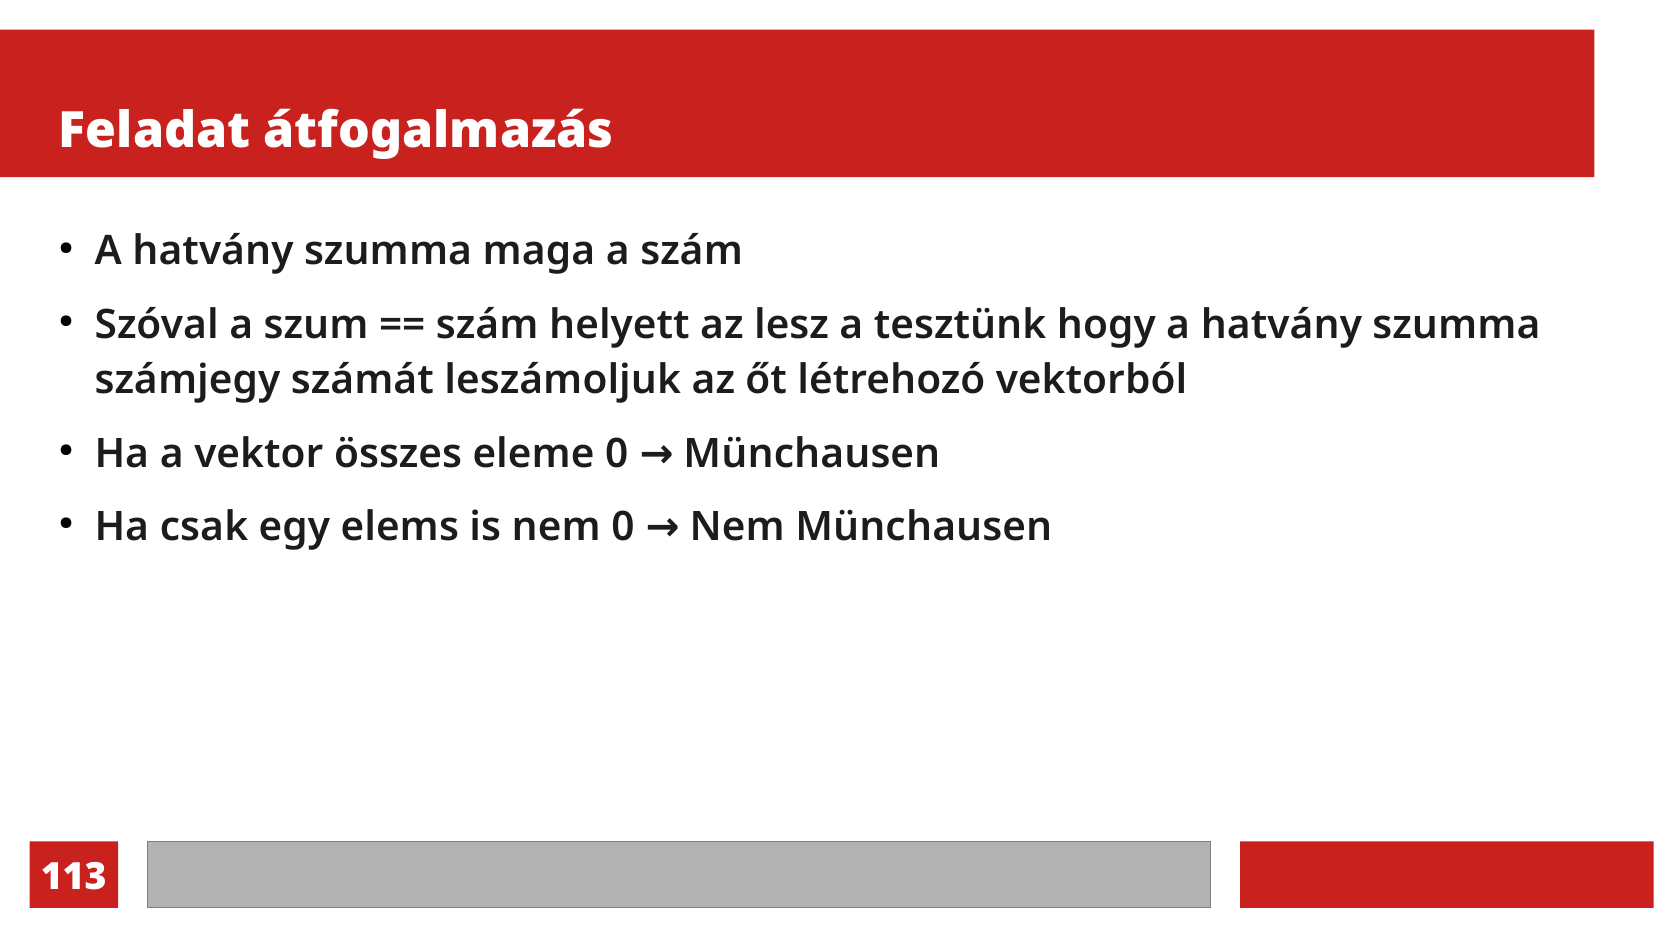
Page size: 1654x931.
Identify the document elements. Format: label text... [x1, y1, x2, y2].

list A hatvány szumma maga a szám Szóval a szum == szám helyett az lesz a tesztünk hogy a hatvány szumma számjegy számát leszámoljuk az őt létrehozó vektorból Ha a vektor összes eleme 0 → Münchausen Ha csak egy elems is nem 0 → Nem Münchausen [59, 221, 1565, 610]
title Feladat átfogalmazás [59, 44, 1595, 163]
